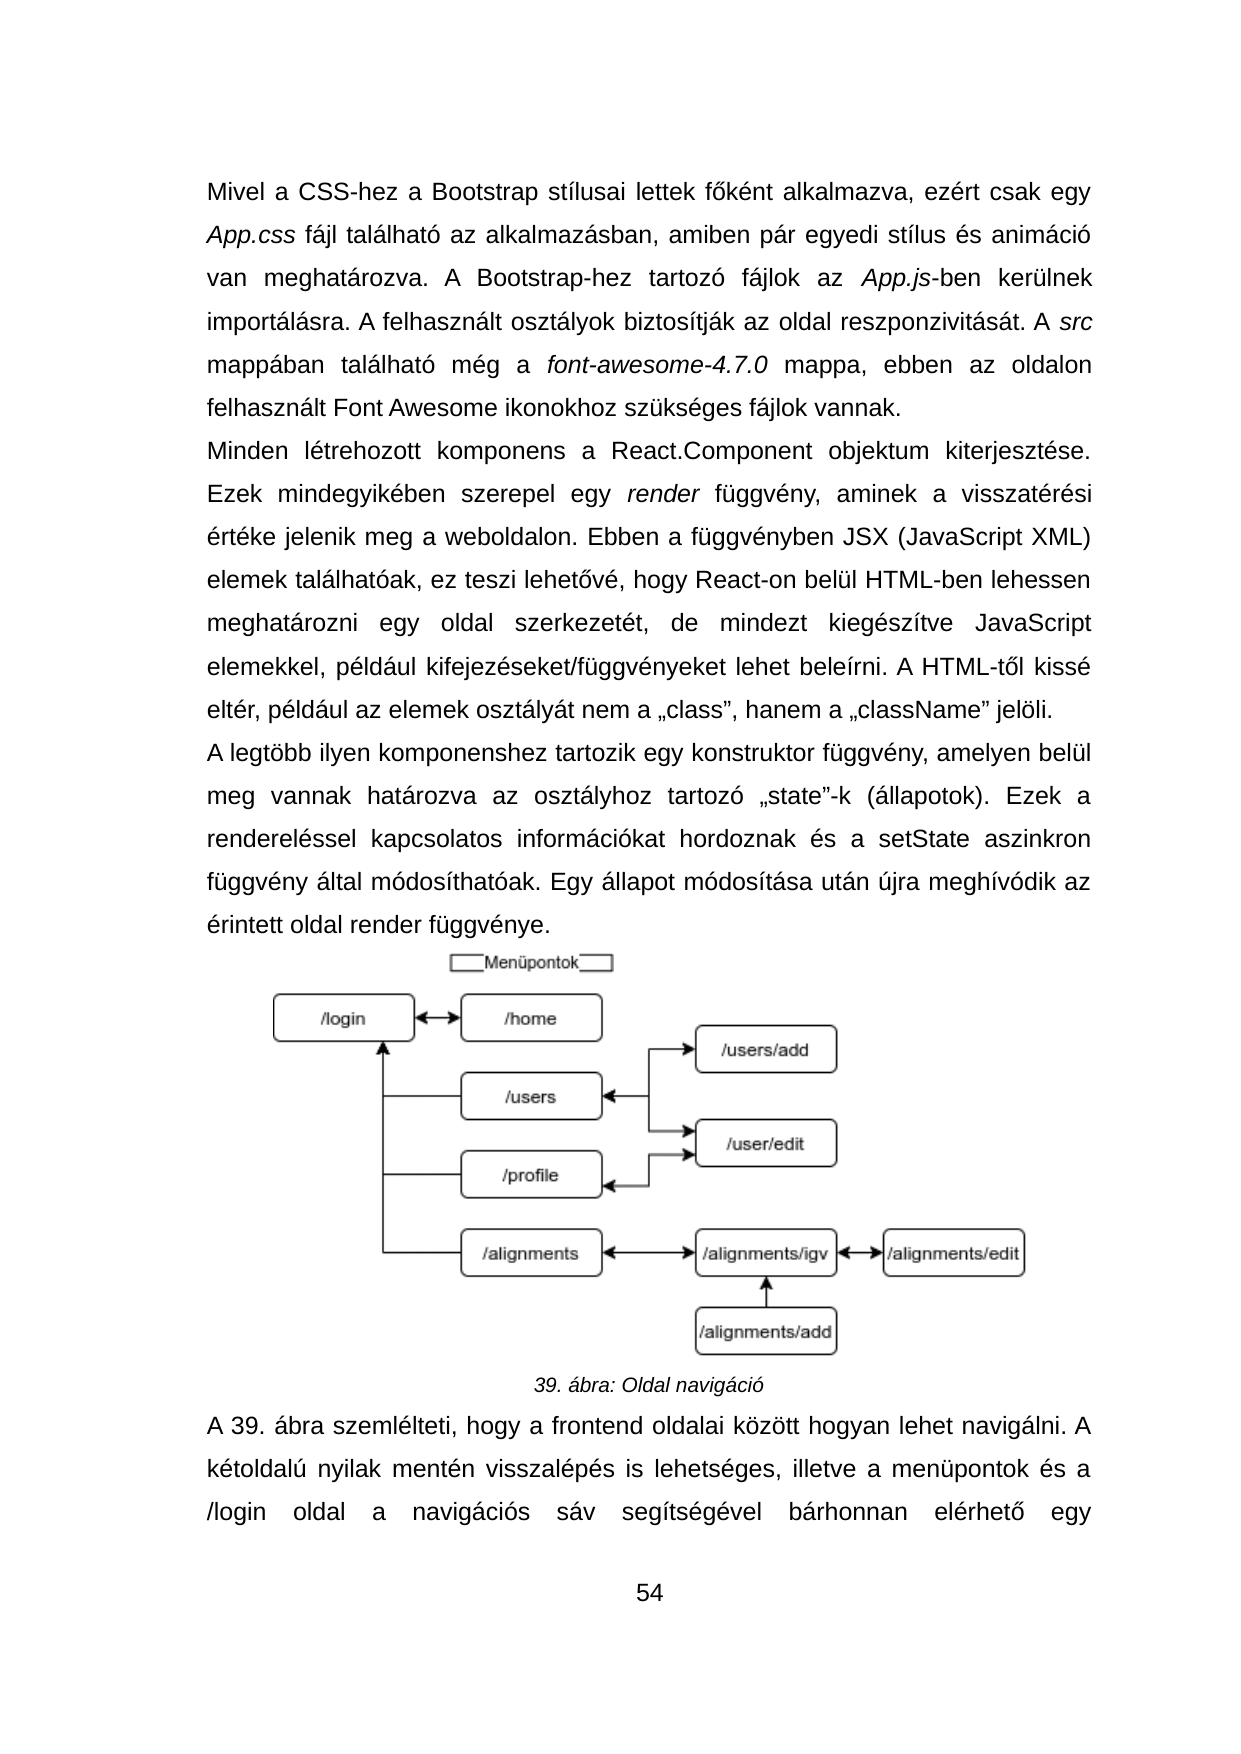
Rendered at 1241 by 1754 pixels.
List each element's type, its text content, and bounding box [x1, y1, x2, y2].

text 39. ábra: Oldal navigáció [273, 1357, 1026, 1397]
text A 39. ábra szemlélteti, hogy a frontend oldalai között hogyan lehet navigálni. A kétoldalú nyilak mentén visszalépés is lehetséges, illetve a menüpontok és a /login oldal a navigációs sáv segítségével bárhonnan elérhető egy [207, 1357, 1093, 1526]
text Mivel a CSS-hez a Bootstrap stílusai lettek főként alkalmazva, ezért csak egy App.css fájl található az alkalmazásban, amiben pár egyedi stílus és animáció van meghatározva. A Bootstrap-hez tartozó fájlok az App.js-ben kerülnek importálásra. A felhasznált osztályok biztosítják az oldal reszponzivitását. A src mappában található még a font-awesome-4.7.0 mappa, ebben az oldalon felhasznált Font Awesome ikonokhoz szükséges fájlok vannak. [207, 177, 1093, 421]
text Minden létrehozott komponens a React.Component objektum kiterjesztése. Ezek mindegyikében szerepel egy render függvény, aminek a visszatérési értéke jelenik meg a weboldalon. Ebben a függvényben JSX (JavaScript XML) elemek találhatóak, ez teszi lehetővé, hogy React-on belül HTML-ben lehessen meghatározni egy oldal szerkezetét, de mindezt kiegészítve JavaScript elemekkel, például kifejezéseket/függvényeket lehet beleírni. A HTML-től kissé eltér, például az elemek osztályát nem a „class”, hanem a „className” jelöli. [207, 436, 1093, 723]
picture [273, 953, 1027, 1357]
text A legtöbb ilyen komponenshez tartozik egy konstruktor függvény, amelyen belül meg vannak határozva az osztályhoz tartozó „state”-k (állapotok). Ezek a rendereléssel kapcsolatos információkat hordoznak és a setState aszinkron függvény által módosíthatóak. Egy állapot módosítása után újra meghívódik az érintett oldal render függvénye. [207, 738, 1093, 939]
